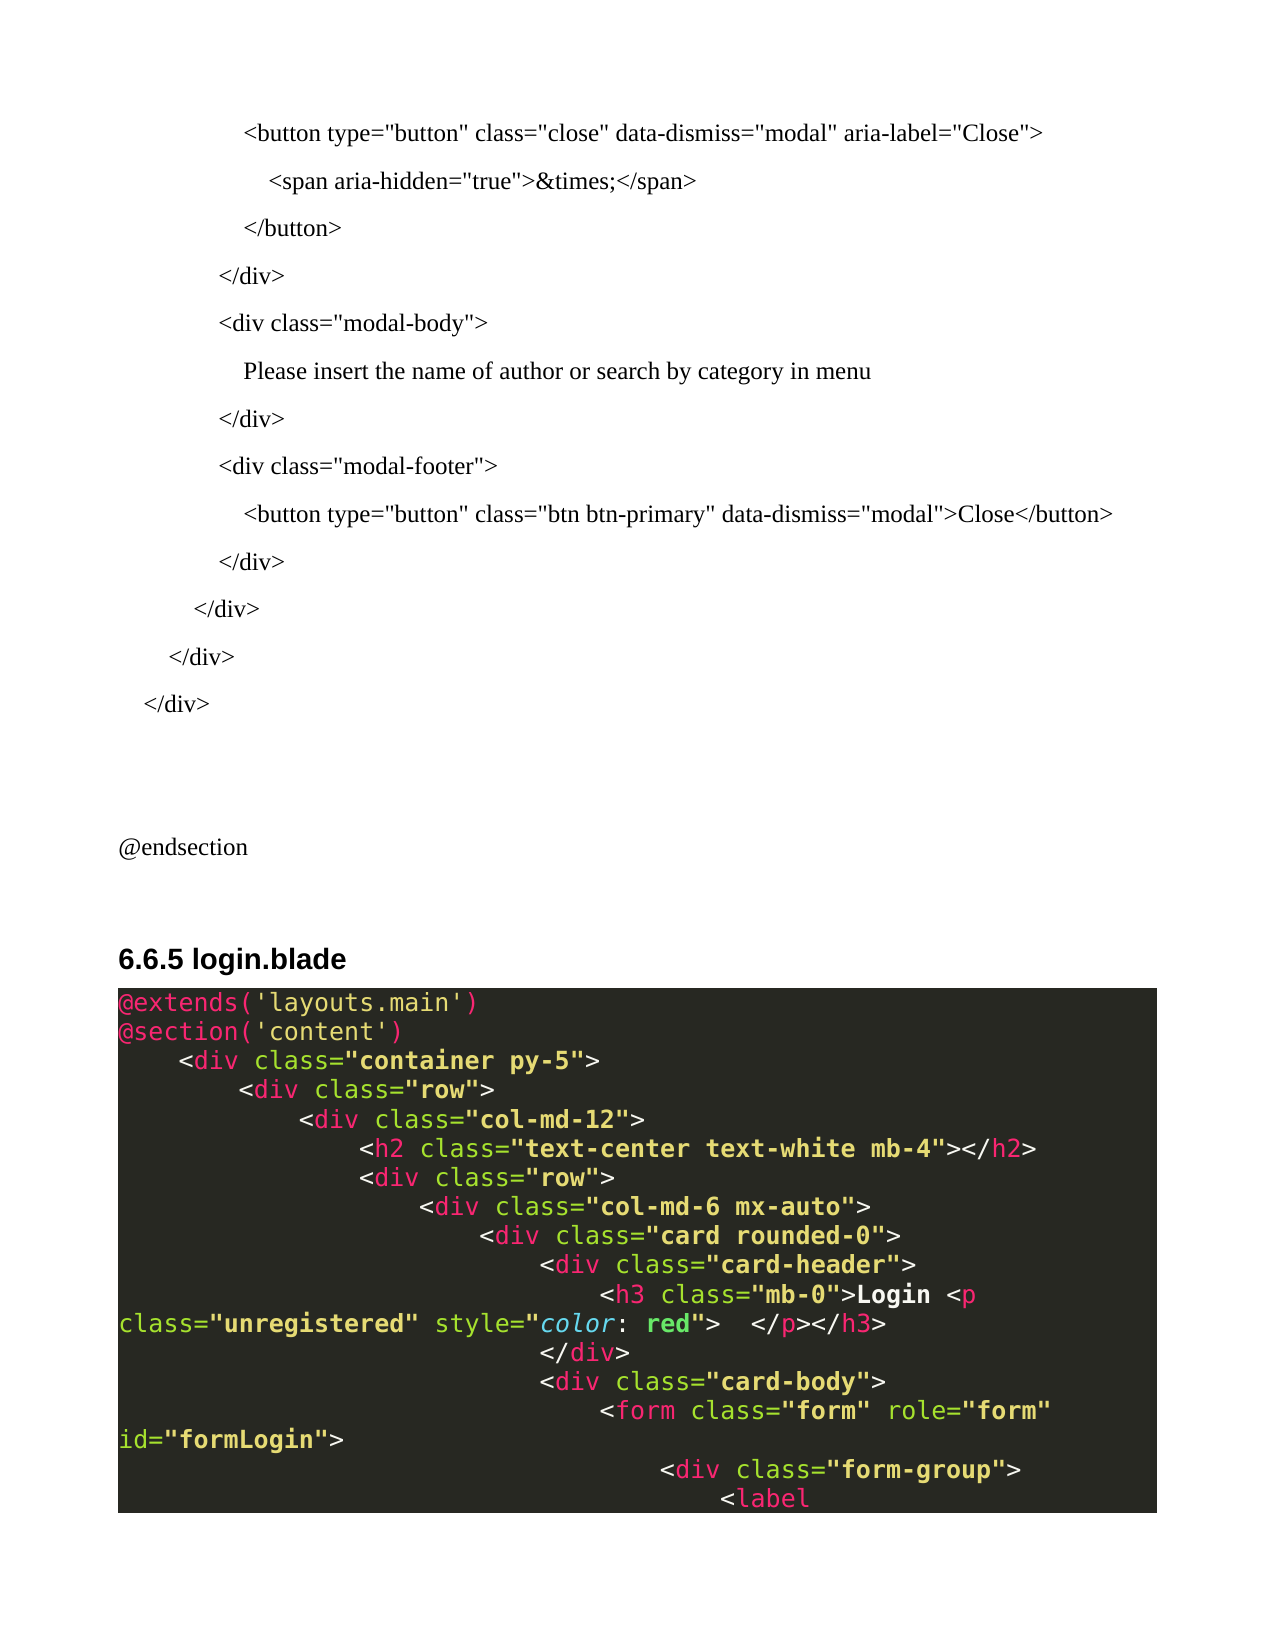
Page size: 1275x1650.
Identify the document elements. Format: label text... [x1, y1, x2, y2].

text </div> [118, 594, 1157, 623]
text <button type="button" class="btn btn-primary" data-dismiss="modal">Close</button> [118, 499, 1157, 528]
text Please insert the name of author or search by category in menu [118, 356, 1157, 385]
text </div> [118, 689, 1157, 718]
text </div> [118, 261, 1157, 290]
text </button> [118, 213, 1157, 242]
text <button type="button" class="close" data-dismiss="modal" aria-label="Close"> [118, 118, 1157, 147]
text </div> [118, 404, 1157, 432]
text <span aria-hidden="true">&times;</span> [118, 166, 1157, 194]
text @extends('layouts.main') @section('content') <div class="container py-5"> <div class="row"> <div class="col-md-12"> <h2 class="text-center text-white mb-4"></h2> <div class="row"> <div class="col-md-6 mx-auto"> <div class="card rounded-0"> <div class="card-header"> <h3 class="mb-0">Login <p class="unregistered" style="color: red"> </p></h3> </div> <div class="card-body"> <form class="form" role="form" id="formLogin"> <div class="form-group"> <label [118, 988, 1157, 1513]
text <div class="modal-body"> [118, 308, 1157, 337]
text <div class="modal-footer"> [118, 451, 1157, 480]
text </div> [118, 642, 1157, 671]
text @endsection [118, 832, 1157, 861]
text </div> [118, 547, 1157, 575]
subtitle 6.6.5 login.blade [118, 942, 1157, 976]
